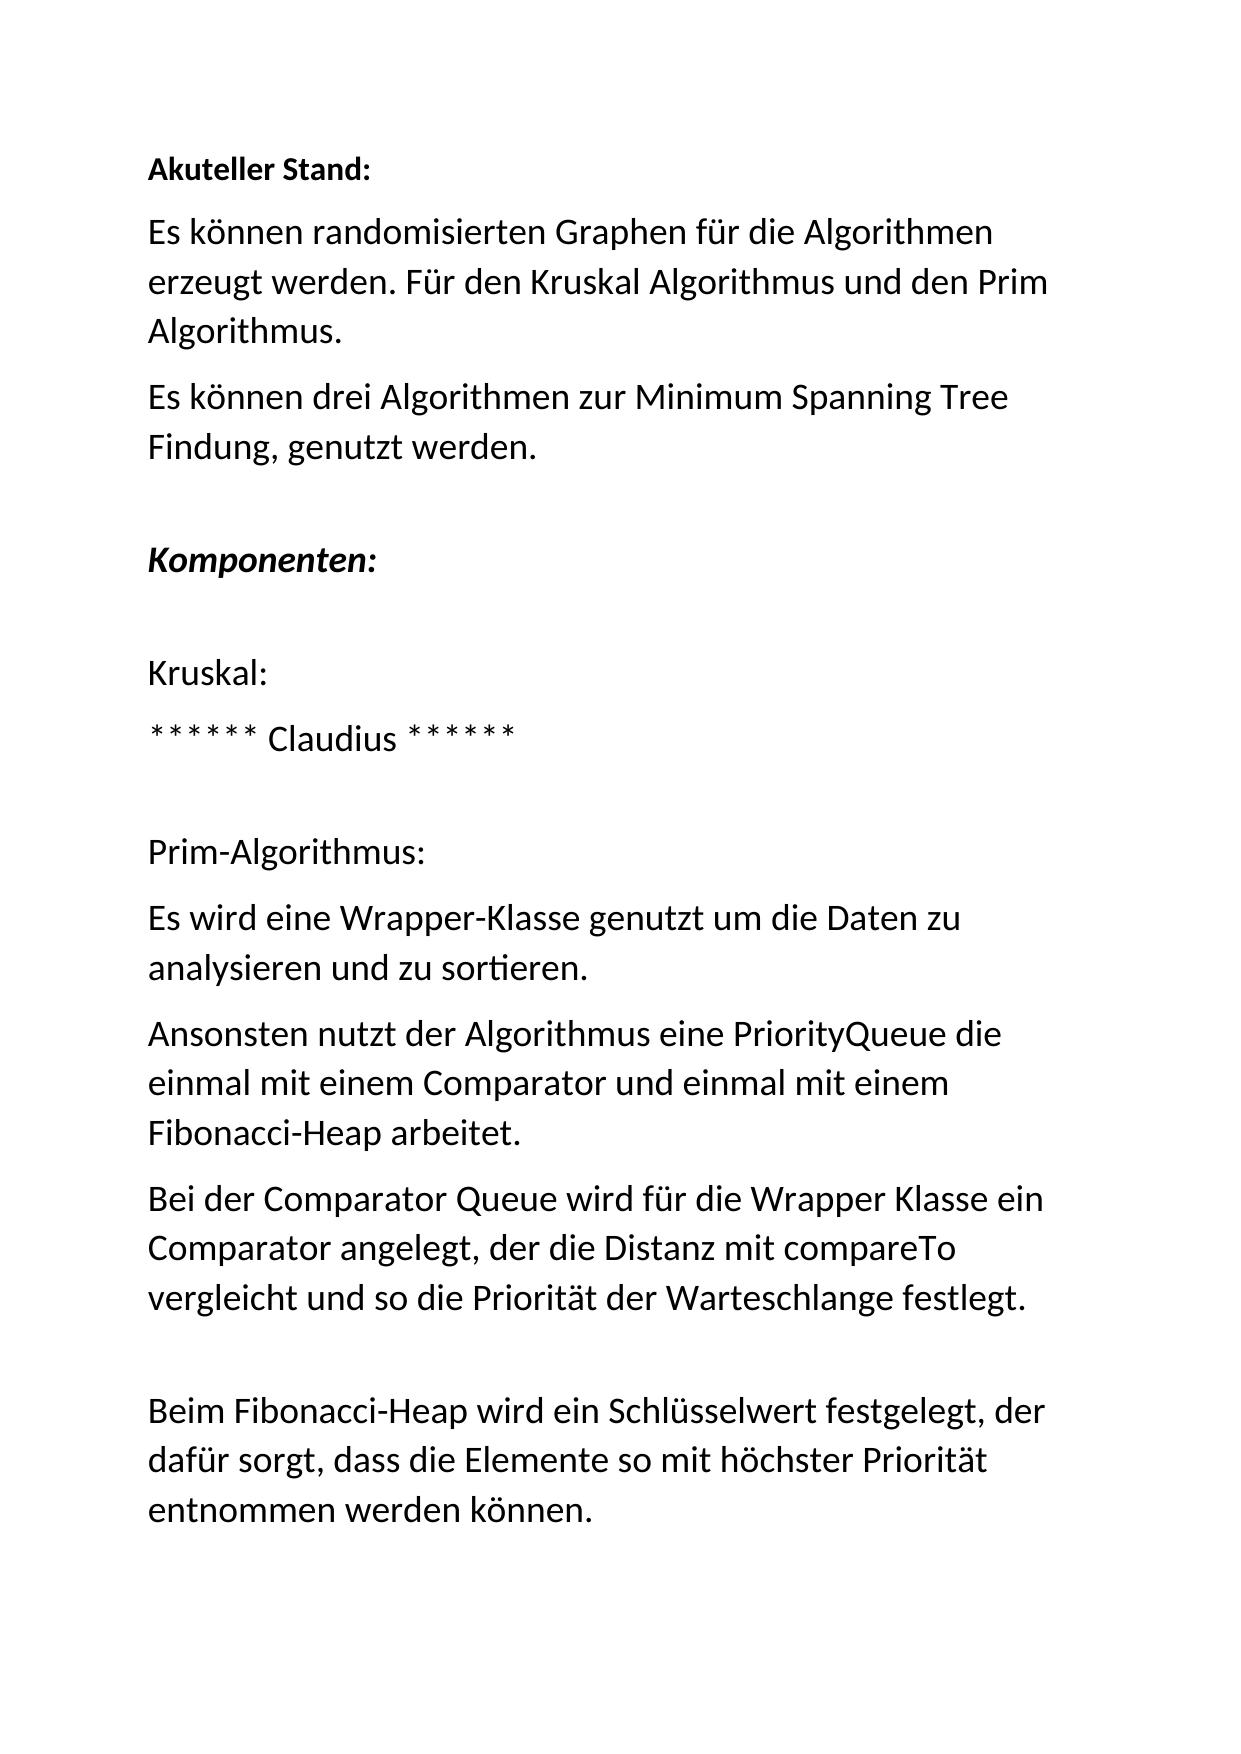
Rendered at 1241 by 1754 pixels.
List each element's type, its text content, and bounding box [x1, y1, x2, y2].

text Prim-Algorithmus: [148, 828, 1093, 874]
text Es wird eine Wrapper-Klasse genutzt um die Daten zu analysieren und zu sortieren. [148, 894, 1093, 989]
text ****** Claudius ****** [148, 715, 1093, 761]
text Ansonsten nutzt der Algorithmus eine PriorityQueue die einmal mit einem Comparator und einmal mit einem Fibonacci-Heap arbeitet. [148, 1010, 1093, 1154]
text Es können randomisierten Graphen für die Algorithmen erzeugt werden. Für den Kruskal Algorithmus und den Prim Algorithmus. [148, 208, 1093, 353]
text Bei der Comparator Queue wird für die Wrapper Klasse ein Comparator angelegt, der die Distanz mit compareTo vergleicht und so die Priorität der Warteschlange festlegt. [148, 1175, 1093, 1320]
text Es können drei Algorithmen zur Minimum Spanning Tree Findung, genutzt werden. [148, 373, 1093, 469]
text Beim Fibonacci-Heap wird ein Schlüsselwert festgelegt, der dafür sorgt, dass die Elemente so mit höchster Priorität entnommen werden können. [148, 1387, 1093, 1532]
text Kruskal: [148, 649, 1093, 695]
text Akuteller Stand: [148, 148, 1093, 188]
text Komponenten: [148, 536, 1093, 582]
